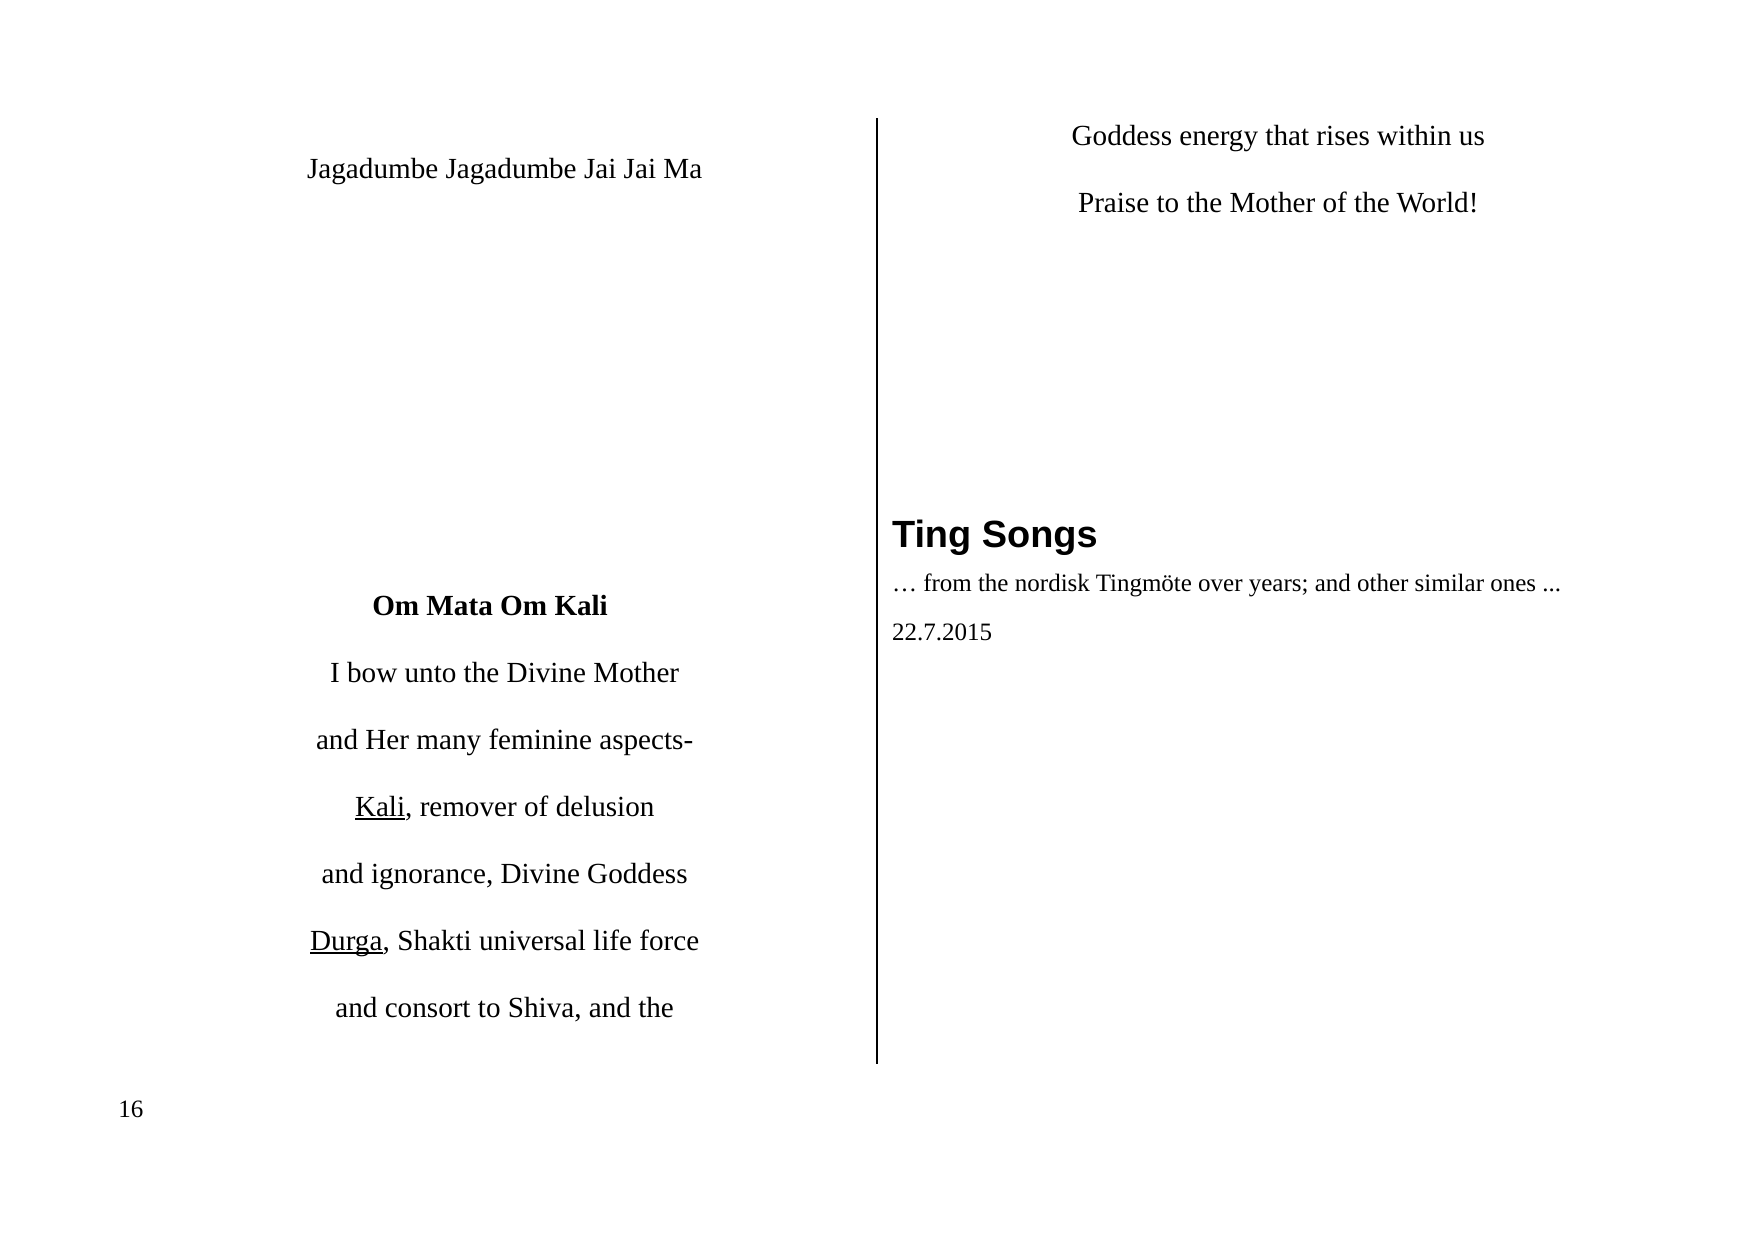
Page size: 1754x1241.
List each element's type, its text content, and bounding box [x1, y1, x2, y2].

text and consort to Shiva, and the [118, 990, 862, 1024]
text 22.7.2015 [892, 617, 1635, 646]
text Durga, Shakti universal life force [118, 923, 862, 957]
text … from the nordisk Tingmöte over years; and other similar ones ... [892, 568, 1635, 597]
text and ignorance, Divine Goddess [118, 856, 862, 889]
text Jagadumbe Jagadumbe Jai Jai Ma [118, 152, 862, 185]
text I bow unto the Divine Mother [118, 655, 862, 688]
text Om Mata Om Kali [118, 588, 862, 621]
text Goddess energy that rises within us [892, 118, 1635, 152]
subtitle Ting Songs [892, 512, 1635, 556]
text and Her many feminine aspects- [118, 722, 862, 755]
text Praise to the Mother of the World! [892, 185, 1635, 219]
text Kali, remover of delusion [118, 789, 862, 822]
